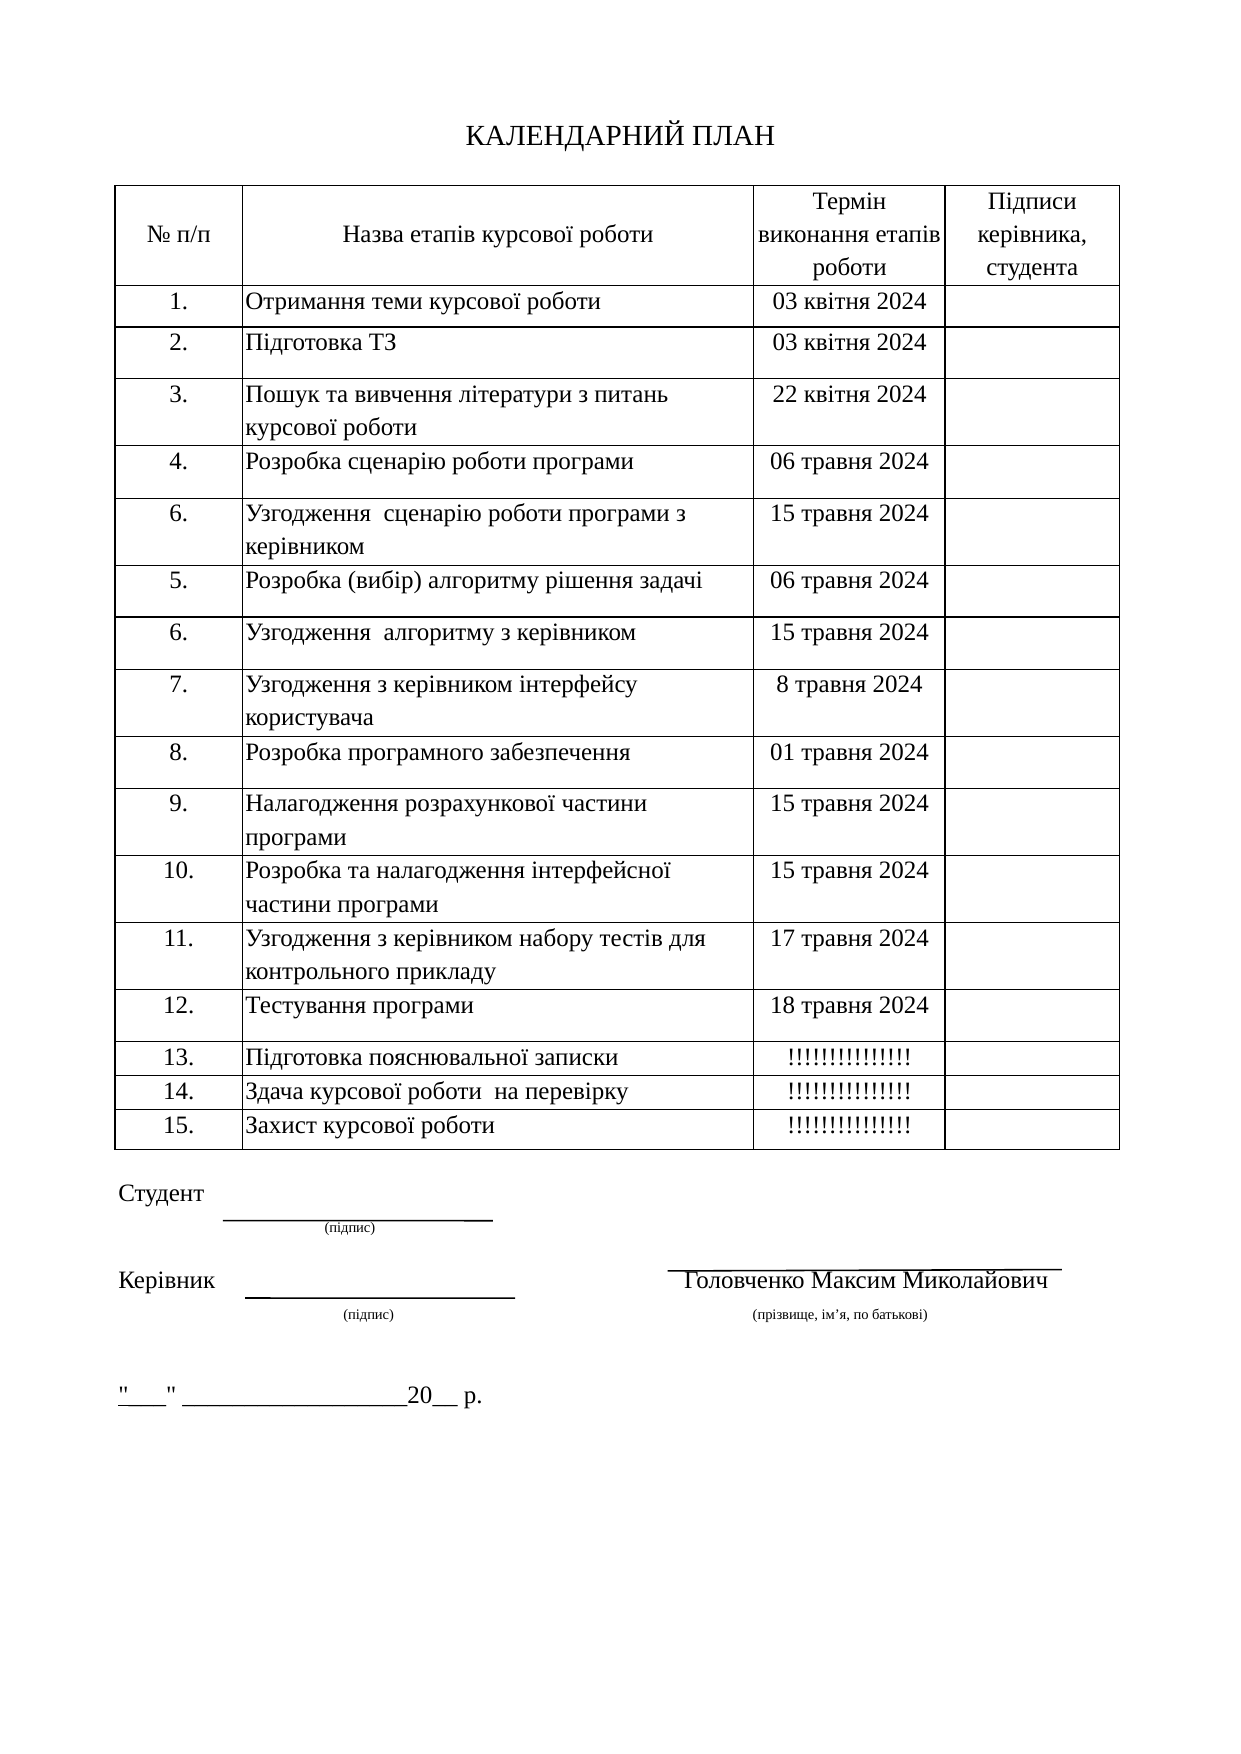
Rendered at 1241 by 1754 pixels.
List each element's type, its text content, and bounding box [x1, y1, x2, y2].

table_cell Налагодження розрахункової частини програми [243, 789, 753, 854]
table_cell 15 травня 2024 [754, 856, 944, 922]
table_cell [946, 856, 1119, 922]
table_cell 1. [116, 286, 242, 326]
table_cell [946, 499, 1119, 564]
table_cell Узгодження сценарію роботи програми з керівником [243, 499, 753, 564]
table_cell Отримання теми курсової роботи [243, 286, 753, 326]
table_cell [946, 923, 1119, 989]
text Студент [118, 1178, 1122, 1207]
text Керівник Головченко Максим Миколайович [118, 1265, 1122, 1293]
table_cell !!!!!!!!!!!!!!! [754, 1110, 944, 1149]
table_cell 13. [116, 1042, 242, 1075]
table_cell Розробка (вибір) алгоритму рішення задачі [243, 566, 753, 616]
table_cell Розробка сценарію роботи програми [243, 446, 753, 497]
table_cell 10. [116, 856, 242, 922]
text (підпис) [118, 1207, 1122, 1236]
table_header № п/п [116, 186, 242, 285]
table_cell [946, 789, 1119, 854]
text "___" __________________20__ р. [118, 1380, 1122, 1408]
table_cell 15 травня 2024 [754, 789, 944, 854]
table_cell 2. [116, 328, 242, 378]
table_cell 17 травня 2024 [754, 923, 944, 989]
table_cell Узгодження з керівником набору тестів для контрольного прикладу [243, 923, 753, 989]
table_header Назва етапів курсової роботи [243, 186, 753, 285]
table_cell Захист курсової роботи [243, 1110, 753, 1149]
table_cell Розробка програмного забезпечення [243, 737, 753, 787]
table_cell 11. [116, 923, 242, 989]
table_cell [946, 328, 1119, 378]
table_cell Розробка та налагодження інтерфейсної частини програми [243, 856, 753, 922]
table_cell 03 квітня 2024 [754, 328, 944, 378]
table_cell Узгодження з керівником інтерфейсу користувача [243, 670, 753, 736]
table_cell [946, 286, 1119, 326]
table_cell 06 травня 2024 [754, 446, 944, 497]
table_cell [946, 737, 1119, 787]
table_cell Тестування програми [243, 990, 753, 1041]
table_cell [946, 1110, 1119, 1149]
table_cell 15 травня 2024 [754, 499, 944, 564]
table_cell Здача курсової роботи на перевірку [243, 1076, 753, 1109]
table_cell 18 травня 2024 [754, 990, 944, 1041]
table_cell [946, 566, 1119, 616]
table_cell [946, 1042, 1119, 1075]
table_cell 3. [116, 379, 242, 445]
table_cell Узгодження алгоритму з керівником [243, 618, 753, 668]
table_cell 5. [116, 566, 242, 616]
table_cell [946, 670, 1119, 736]
table_cell 22 квітня 2024 [754, 379, 944, 445]
title КАЛЕНДАРНИЙ ПЛАН [118, 118, 1122, 152]
table_cell Підготовка ТЗ [243, 328, 753, 378]
table_header Підписи керівника, студента [946, 186, 1119, 285]
table_cell 9. [116, 789, 242, 854]
table_cell 7. [116, 670, 242, 736]
table_cell [946, 446, 1119, 497]
table_cell 12. [116, 990, 242, 1041]
table_cell 15 травня 2024 [754, 618, 944, 668]
table_cell 4. [116, 446, 242, 497]
table_cell [946, 379, 1119, 445]
table_cell Пошук та вивчення літератури з питань курсової роботи [243, 379, 753, 445]
table_cell !!!!!!!!!!!!!!! [754, 1076, 944, 1109]
table_cell [946, 990, 1119, 1041]
text (підпис) (прізвище, ім’я, по батькові) [118, 1293, 1122, 1322]
table_cell Підготовка пояснювальної записки [243, 1042, 753, 1075]
table_header Термін виконання етапів роботи [754, 186, 944, 285]
table_cell 15. [116, 1110, 242, 1149]
table_cell 8. [116, 737, 242, 787]
table_cell [946, 618, 1119, 668]
table_cell !!!!!!!!!!!!!!! [754, 1042, 944, 1075]
table_cell 01 травня 2024 [754, 737, 944, 787]
table_cell 06 травня 2024 [754, 566, 944, 616]
table_cell 6. [116, 499, 242, 564]
table_cell [946, 1076, 1119, 1109]
table_cell 03 квітня 2024 [754, 286, 944, 326]
table_cell 8 травня 2024 [754, 670, 944, 736]
table_cell 14. [116, 1076, 242, 1109]
table_cell 6. [116, 618, 242, 668]
